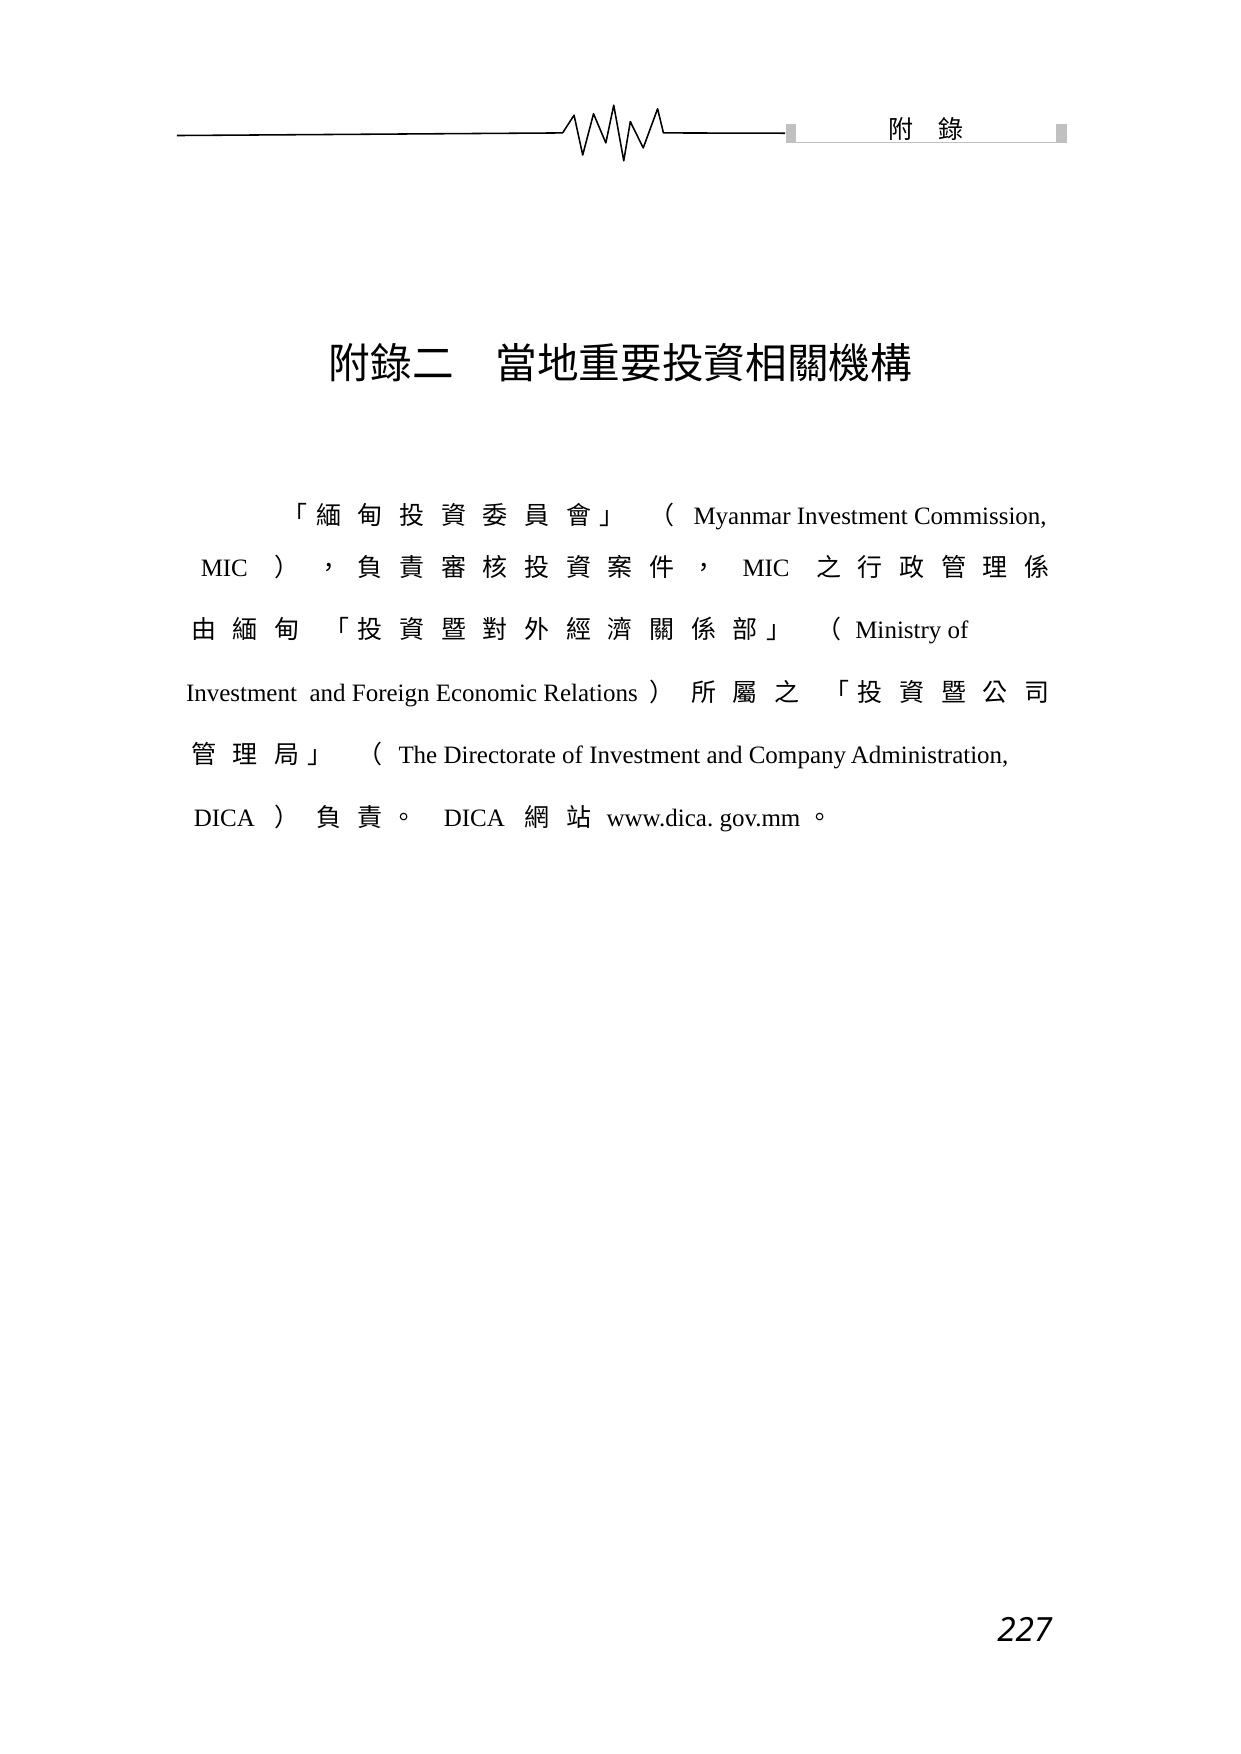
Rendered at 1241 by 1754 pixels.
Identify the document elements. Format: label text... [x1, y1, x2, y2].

text 附錄二 當地重要投資相關機構 [183, 318, 1058, 381]
text 「緬甸投資委員會」（Myanmar Investment Commission, MIC），負責審核投資案件，MIC之行政管理係由緬甸「投資暨對外經濟關係部」（Ministry of Investment and Foreign Economic Relations）所屬之「投資暨公司管理局」（The Directorate of Investment and Company Administration, DICA）負責。DICA網站www.dica. gov.mm。 [183, 461, 1058, 836]
